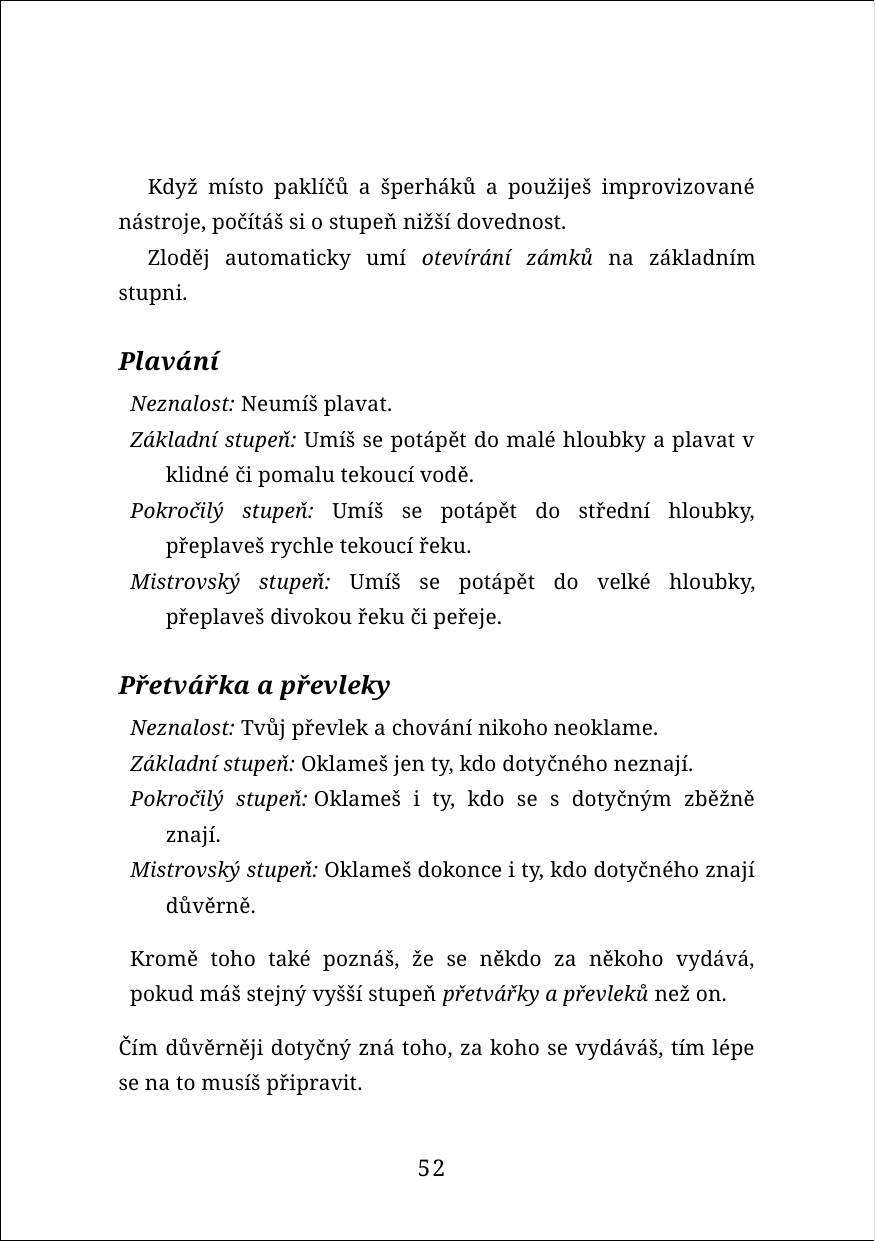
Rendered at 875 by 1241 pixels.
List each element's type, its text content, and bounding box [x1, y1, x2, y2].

text Neznalost: Neumíš plavat. [130, 389, 756, 418]
subtitle Plavání [118, 343, 756, 377]
text Pokročilý stupeň: Umíš se potápět do střední hloubky, přeplaveš rychle tekoucí řeku. [130, 496, 756, 560]
text Pokročilý stupeň: Oklameš i ty, kdo se s dotyčným zběžně znají. [130, 784, 756, 848]
subtitle Přetvářka a převleky [118, 667, 756, 701]
text Mistrovský stupeň: Oklameš dokonce i ty, kdo dotyčného znají důvěrně. [130, 855, 756, 919]
text Čím důvěrněji dotyčný zná toho, za koho se vydáváš, tím lépe se na to musíš připravit. [118, 1033, 756, 1097]
text Mistrovský stupeň: Umíš se potápět do velké hloubky, přeplaveš divokou řeku či peřeje. [130, 567, 756, 631]
text Neznalost: Tvůj převlek a chování nikoho neoklame. [130, 713, 756, 742]
text Základní stupeň: Umíš se potápět do malé hloubky a plavat v klidné či pomalu tekoucí vodě. [130, 425, 756, 489]
text Když místo paklíčů a šperháků a použiješ improvizované nástroje, počítáš si o stupeň nižší dovednost. Zloděj automaticky umí otevírání zámků na základním stupni. [118, 172, 756, 307]
text Kromě toho také poznáš, že se někdo za někoho vydává, pokud máš stejný vyšší stupeň přetvářky a převleků než on. [130, 944, 756, 1008]
text Základní stupeň: Oklameš jen ty, kdo dotyčného neznají. [130, 749, 756, 777]
